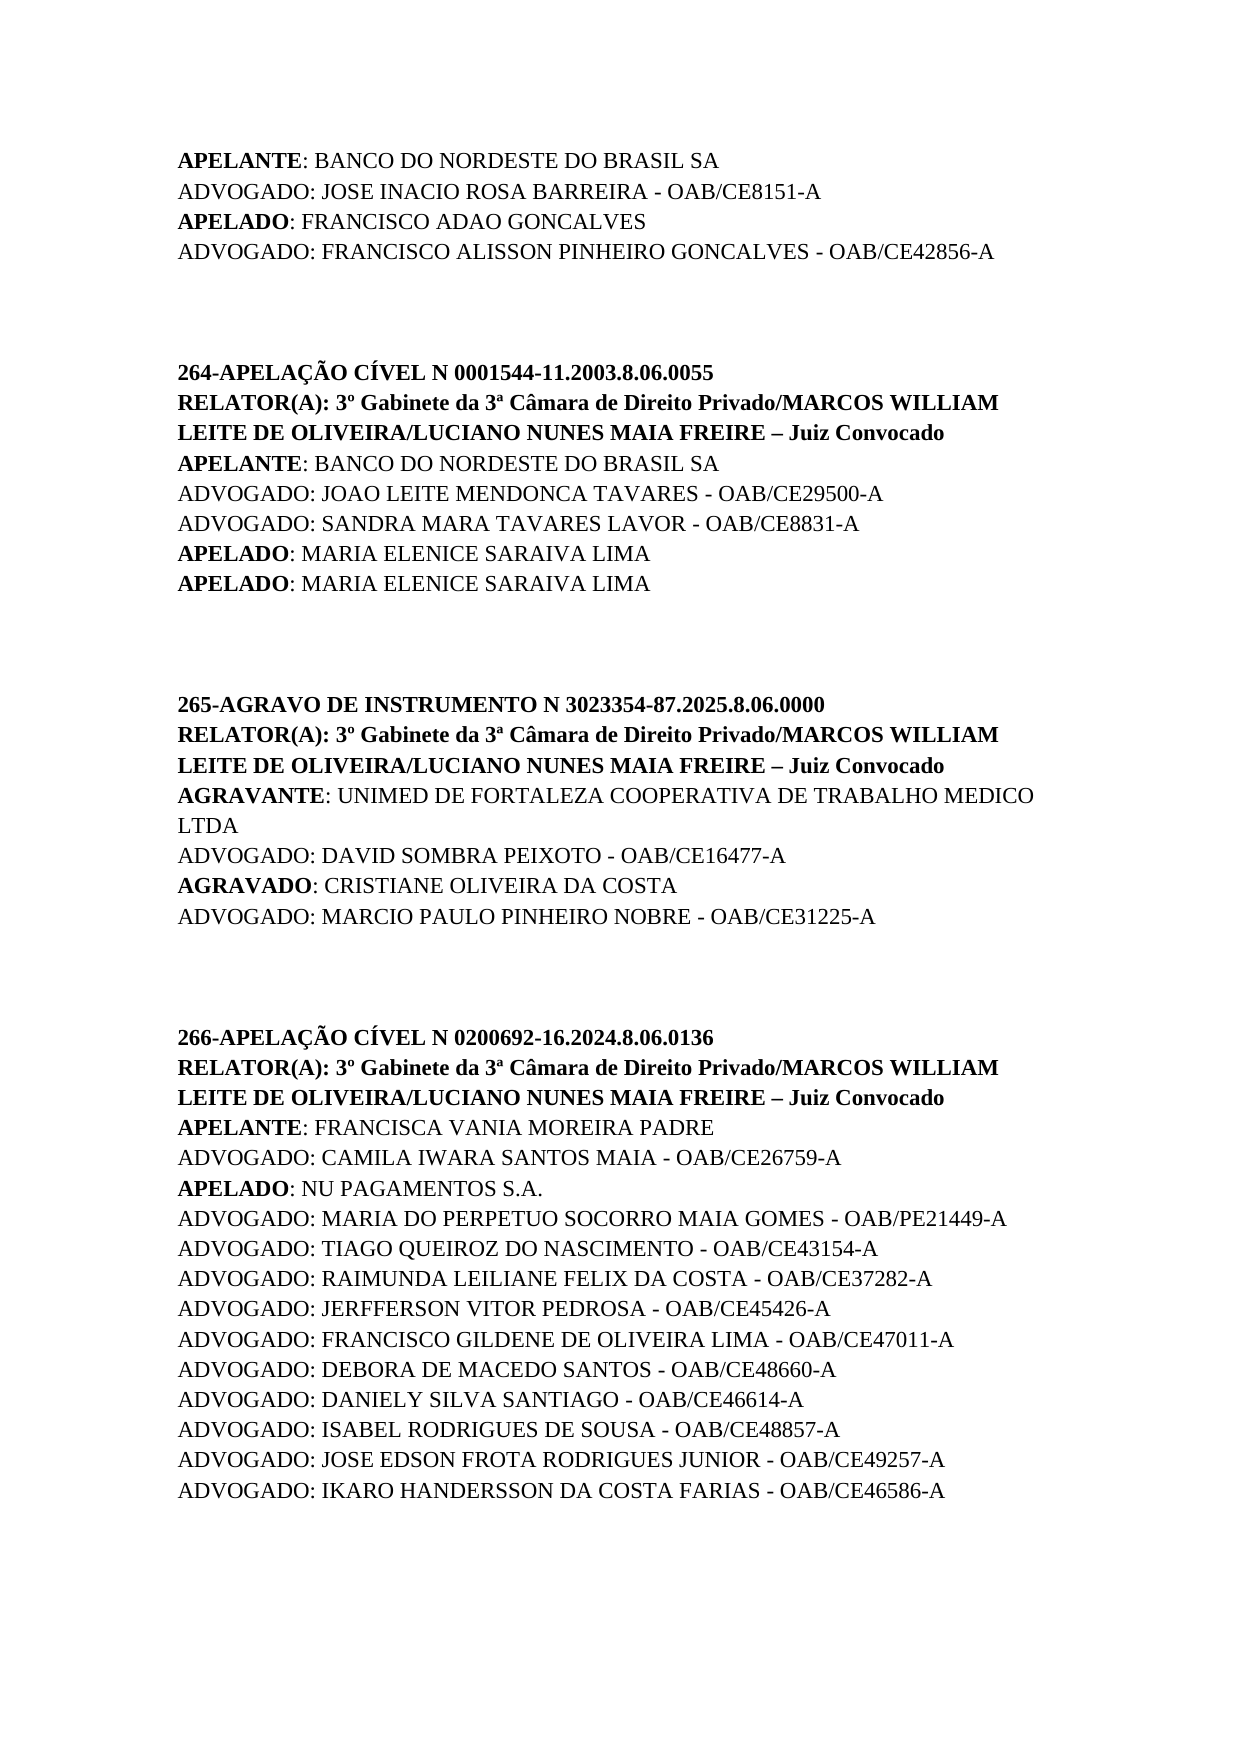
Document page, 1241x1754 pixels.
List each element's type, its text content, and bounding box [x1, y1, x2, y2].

text APELANTE: BANCO DO NORDESTE DO BRASIL SA ADVOGADO: JOSE INACIO ROSA BARREIRA - OAB/CE8151-A APELADO: FRANCISCO ADAO GONCALVES ADVOGADO: FRANCISCO ALISSON PINHEIRO GONCALVES - OAB/CE42856-A 264-APELAÇÃO CÍVEL N 0001544-11.2003.8.06.0055 RELATOR(A): 3º Gabinete da 3ª Câmara de Direito Privado/MARCOS WILLIAM LEITE DE OLIVEIRA/LUCIANO NUNES MAIA FREIRE – Juiz Convocado APELANTE: BANCO DO NORDESTE DO BRASIL SA ADVOGADO: JOAO LEITE MENDONCA TAVARES - OAB/CE29500-A ADVOGADO: SANDRA MARA TAVARES LAVOR - OAB/CE8831-A APELADO: MARIA ELENICE SARAIVA LIMA APELADO: MARIA ELENICE SARAIVA LIMA 265-AGRAVO DE INSTRUMENTO N 3023354-87.2025.8.06.0000 RELATOR(A): 3º Gabinete da 3ª Câmara de Direito Privado/MARCOS WILLIAM LEITE DE OLIVEIRA/LUCIANO NUNES MAIA FREIRE – Juiz Convocado AGRAVANTE: UNIMED DE FORTALEZA COOPERATIVA DE TRABALHO MEDICO LTDA ADVOGADO: DAVID SOMBRA PEIXOTO - OAB/CE16477-A AGRAVADO: CRISTIANE OLIVEIRA DA COSTA ADVOGADO: MARCIO PAULO PINHEIRO NOBRE - OAB/CE31225-A 266-APELAÇÃO CÍVEL N 0200692-16.2024.8.06.0136 RELATOR(A): 3º Gabinete da 3ª Câmara de Direito Privado/MARCOS WILLIAM LEITE DE OLIVEIRA/LUCIANO NUNES MAIA FREIRE – Juiz Convocado APELANTE: FRANCISCA VANIA MOREIRA PADRE ADVOGADO: CAMILA IWARA SANTOS MAIA - OAB/CE26759-A APELADO: NU PAGAMENTOS S.A. ADVOGADO: MARIA DO PERPETUO SOCORRO MAIA GOMES - OAB/PE21449-A ADVOGADO: TIAGO QUEIROZ DO NASCIMENTO - OAB/CE43154-A ADVOGADO: RAIMUNDA LEILIANE FELIX DA COSTA - OAB/CE37282-A ADVOGADO: JERFFERSON VITOR PEDROSA - OAB/CE45426-A ADVOGADO: FRANCISCO GILDENE DE OLIVEIRA LIMA - OAB/CE47011-A ADVOGADO: DEBORA DE MACEDO SANTOS - OAB/CE48660-A ADVOGADO: DANIELY SILVA SANTIAGO - OAB/CE46614-A ADVOGADO: ISABEL RODRIGUES DE SOUSA - OAB/CE48857-A ADVOGADO: JOSE EDSON FROTA RODRIGUES JUNIOR - OAB/CE49257-A ADVOGADO: IKARO HANDERSSON DA COSTA FARIAS - OAB/CE46586-A [177, 148, 1063, 1594]
